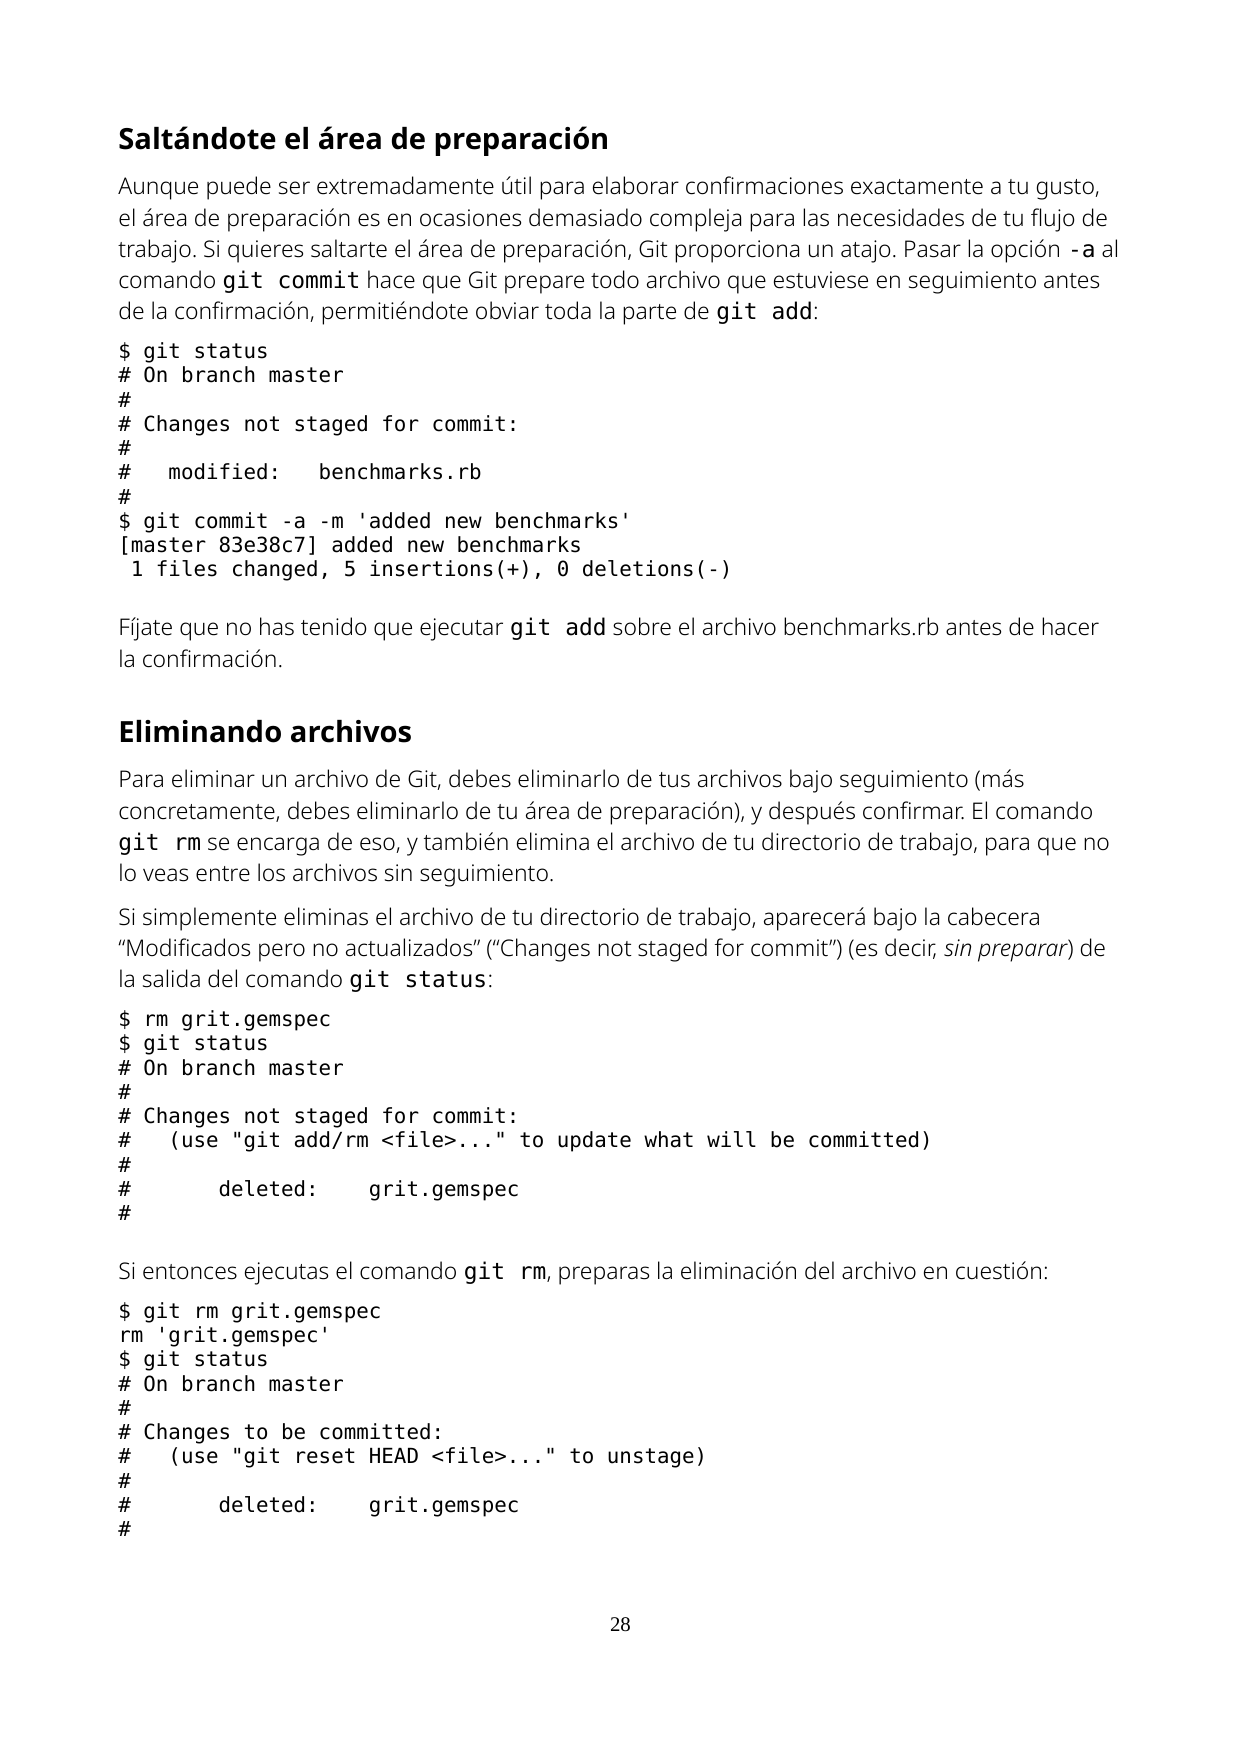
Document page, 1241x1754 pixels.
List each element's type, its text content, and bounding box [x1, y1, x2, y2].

text # deleted: grit.gemspec [118, 1493, 1122, 1517]
text # [118, 388, 1122, 412]
text # On branch master [118, 363, 1122, 388]
text # [118, 1517, 1122, 1542]
text Fíjate que no has tenido que ejecutar git add sobre el archivo benchmarks.rb antes de hacer la confirmación. [118, 611, 1122, 674]
text [master 83e38c7] added new benchmarks [118, 533, 1122, 557]
text $ git status [118, 1031, 1122, 1056]
text # [118, 436, 1122, 460]
text # On branch master [118, 1372, 1122, 1396]
subtitle Eliminando archivos [118, 711, 1122, 751]
text Para eliminar un archivo de Git, debes eliminarlo de tus archivos bajo seguimiento (más concretamente, debes eliminarlo de tu área de preparación), y después confirmar. El comando git rm se encarga de eso, y también elimina el archivo de tu directorio de trabajo, para que no lo veas entre los archivos sin seguimiento. [118, 763, 1122, 888]
text # deleted: grit.gemspec [118, 1177, 1122, 1201]
text # [118, 1080, 1122, 1104]
text Si simplemente eliminas el archivo de tu directorio de trabajo, aparecerá bajo la cabecera “Modificados pero no actualizados” (“Changes not staged for commit”) (es decir, sin preparar) de la salida del comando git status: [118, 901, 1122, 995]
text Aunque puede ser extremadamente útil para elaborar confirmaciones exactamente a tu gusto, el área de preparación es en ocasiones demasiado compleja para las necesidades de tu flujo de trabajo. Si quieres saltarte el área de preparación, Git proporciona un atajo. Pasar la opción -a al comando git commit hace que Git prepare todo archivo que estuviese en seguimiento antes de la confirmación, permitiéndote obviar toda la parte de git add: [118, 170, 1122, 327]
text $ rm grit.gemspec [118, 1007, 1122, 1031]
text rm 'grit.gemspec' [118, 1323, 1122, 1347]
text # modified: benchmarks.rb [118, 460, 1122, 485]
text # [118, 1201, 1122, 1226]
text Si entonces ejecutas el comando git rm, preparas la eliminación del archivo en cuestión: [118, 1255, 1122, 1286]
text # Changes not staged for commit: [118, 1104, 1122, 1128]
text $ git status [118, 339, 1122, 363]
text $ git rm grit.gemspec [118, 1299, 1122, 1323]
text 1 files changed, 5 insertions(+), 0 deletions(-) [118, 557, 1122, 582]
subtitle Saltándote el área de preparación [118, 118, 1122, 158]
text # [118, 1153, 1122, 1177]
text # [118, 1396, 1122, 1420]
text # Changes to be committed: [118, 1420, 1122, 1444]
text $ git status [118, 1347, 1122, 1372]
text # (use "git add/rm <file>..." to update what will be committed) [118, 1128, 1122, 1153]
text # Changes not staged for commit: [118, 412, 1122, 436]
text # (use "git reset HEAD <file>..." to unstage) [118, 1444, 1122, 1469]
text # [118, 1469, 1122, 1493]
text # On branch master [118, 1056, 1122, 1080]
text # [118, 485, 1122, 509]
text $ git commit -a -m 'added new benchmarks' [118, 509, 1122, 533]
